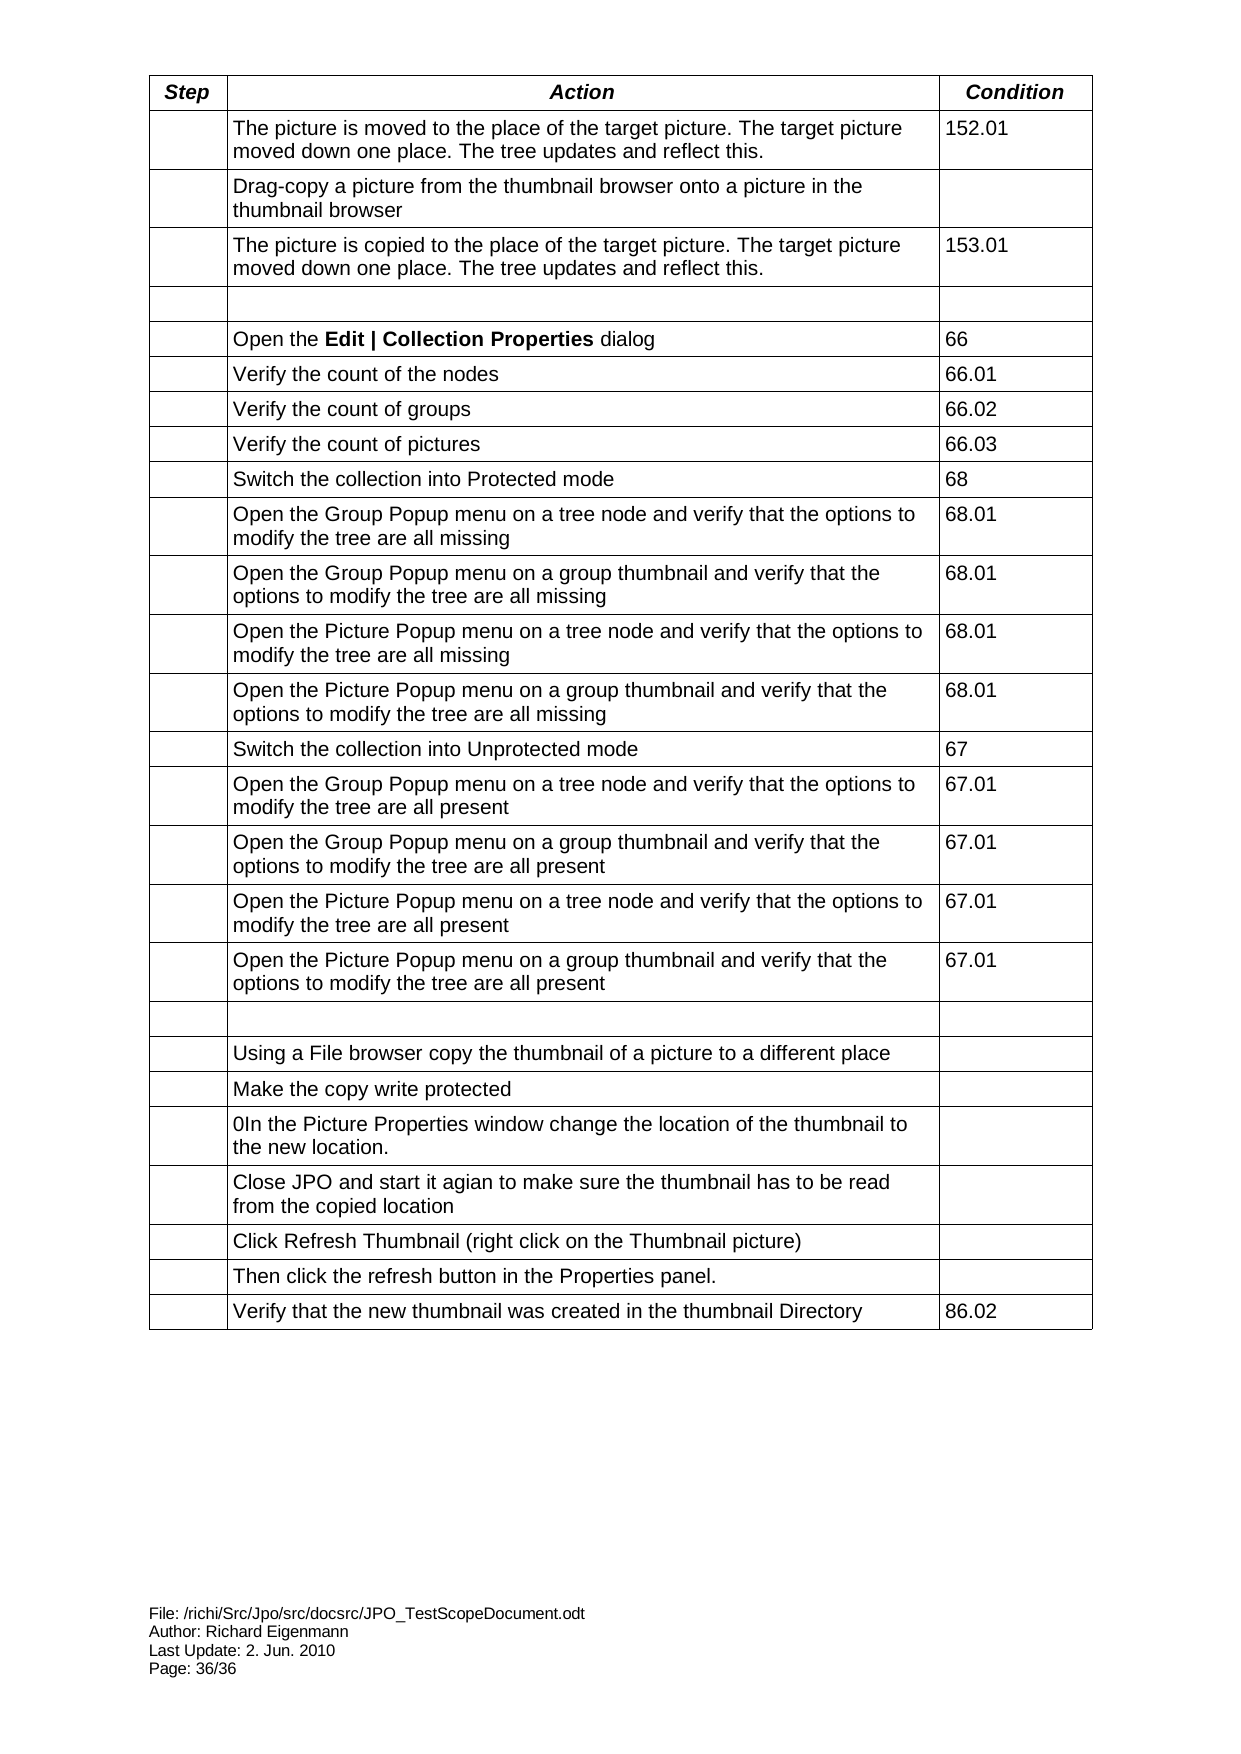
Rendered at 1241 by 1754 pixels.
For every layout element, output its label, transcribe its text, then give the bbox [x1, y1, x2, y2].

table_cell [150, 462, 227, 497]
table_cell [940, 1037, 1092, 1071]
table_cell [940, 170, 1092, 227]
table_cell Click Refresh Thumbnail (right click on the Thumbnail picture) [228, 1225, 939, 1259]
table_cell Open the Group Popup menu on a group thumbnail and verify that the options to modify the tree are all present [228, 826, 939, 884]
table_cell [228, 1002, 939, 1036]
table_cell 0In the Picture Properties window change the location of the thumbnail to the new location. [228, 1107, 939, 1165]
table_cell [150, 556, 227, 614]
table_cell [940, 1166, 1092, 1224]
table_cell Then click the refresh button in the Properties panel. [228, 1260, 939, 1294]
table_cell [150, 1260, 227, 1294]
table_cell [940, 1260, 1092, 1294]
table_cell The picture is moved to the place of the target picture. The target picture moved down one place. The tree updates and reflect this. [228, 111, 939, 169]
table_cell Switch the collection into Unprotected mode [228, 732, 939, 766]
table_cell [150, 1002, 227, 1036]
table_cell [150, 1225, 227, 1259]
table_cell [150, 674, 227, 731]
table_cell [150, 1037, 227, 1071]
table_cell 152.01 [940, 111, 1092, 169]
table_cell [150, 615, 227, 673]
table_cell 67.01 [940, 943, 1092, 1001]
table_cell Verify the count of the nodes [228, 357, 939, 391]
table_cell [228, 287, 939, 321]
table_cell Open the Picture Popup menu on a group thumbnail and verify that the options to modify the tree are all present [228, 943, 939, 1001]
table_cell [940, 1002, 1092, 1036]
table_cell [150, 943, 227, 1001]
table_cell 66.03 [940, 427, 1092, 461]
table_cell Close JPO and start it agian to make sure the thumbnail has to be read from the copied location [228, 1166, 939, 1224]
table_header Action [228, 76, 939, 110]
table_cell Open the Edit | Collection Properties dialog [228, 322, 939, 356]
table_cell [150, 498, 227, 555]
table_cell 153.01 [940, 228, 1092, 286]
table_cell Verify that the new thumbnail was created in the thumbnail Directory [228, 1295, 939, 1329]
table_cell 86.02 [940, 1295, 1092, 1329]
table_cell [150, 1166, 227, 1224]
table_cell Drag-copy a picture from the thumbnail browser onto a picture in the thumbnail browser [228, 170, 939, 227]
table_cell [150, 170, 227, 227]
table_cell 66.01 [940, 357, 1092, 391]
table_cell 67 [940, 732, 1092, 766]
table_cell [150, 322, 227, 356]
table_cell Open the Picture Popup menu on a group thumbnail and verify that the options to modify the tree are all missing [228, 674, 939, 731]
table_cell [150, 826, 227, 884]
table_cell [150, 1295, 227, 1329]
table_cell [150, 357, 227, 391]
table_cell Open the Group Popup menu on a tree node and verify that the options to modify the tree are all present [228, 767, 939, 825]
table_cell Open the Picture Popup menu on a tree node and verify that the options to modify the tree are all missing [228, 615, 939, 673]
table_cell [150, 885, 227, 942]
table_cell 68.01 [940, 674, 1092, 731]
table_cell The picture is copied to the place of the target picture. The target picture moved down one place. The tree updates and reflect this. [228, 228, 939, 286]
table_cell 67.01 [940, 885, 1092, 942]
table_cell 66.02 [940, 392, 1092, 426]
table_cell [150, 427, 227, 461]
table_cell [150, 392, 227, 426]
table_cell 68.01 [940, 615, 1092, 673]
table_cell [150, 228, 227, 286]
table_cell [940, 1225, 1092, 1259]
table_cell 66 [940, 322, 1092, 356]
table_cell 67.01 [940, 767, 1092, 825]
table_cell 68.01 [940, 556, 1092, 614]
table_cell Using a File browser copy the thumbnail of a picture to a different place [228, 1037, 939, 1071]
table_cell [150, 1072, 227, 1106]
table_cell [150, 287, 227, 321]
table_cell 68.01 [940, 498, 1092, 555]
table_cell 67.01 [940, 826, 1092, 884]
table_cell [150, 1107, 227, 1165]
table_cell [940, 1107, 1092, 1165]
table_cell [150, 767, 227, 825]
table_cell 68 [940, 462, 1092, 497]
table_cell [150, 732, 227, 766]
table_cell Open the Group Popup menu on a tree node and verify that the options to modify the tree are all missing [228, 498, 939, 555]
table_cell Open the Picture Popup menu on a tree node and verify that the options to modify the tree are all present [228, 885, 939, 942]
table_cell Switch the collection into Protected mode [228, 462, 939, 497]
table_cell [150, 111, 227, 169]
table_cell [940, 287, 1092, 321]
table_header Condition [940, 76, 1092, 110]
table_header Step [150, 76, 227, 110]
table_cell Open the Group Popup menu on a group thumbnail and verify that the options to modify the tree are all missing [228, 556, 939, 614]
table_cell Verify the count of groups [228, 392, 939, 426]
table_cell Make the copy write protected [228, 1072, 939, 1106]
table_cell [940, 1072, 1092, 1106]
table_cell Verify the count of pictures [228, 427, 939, 461]
